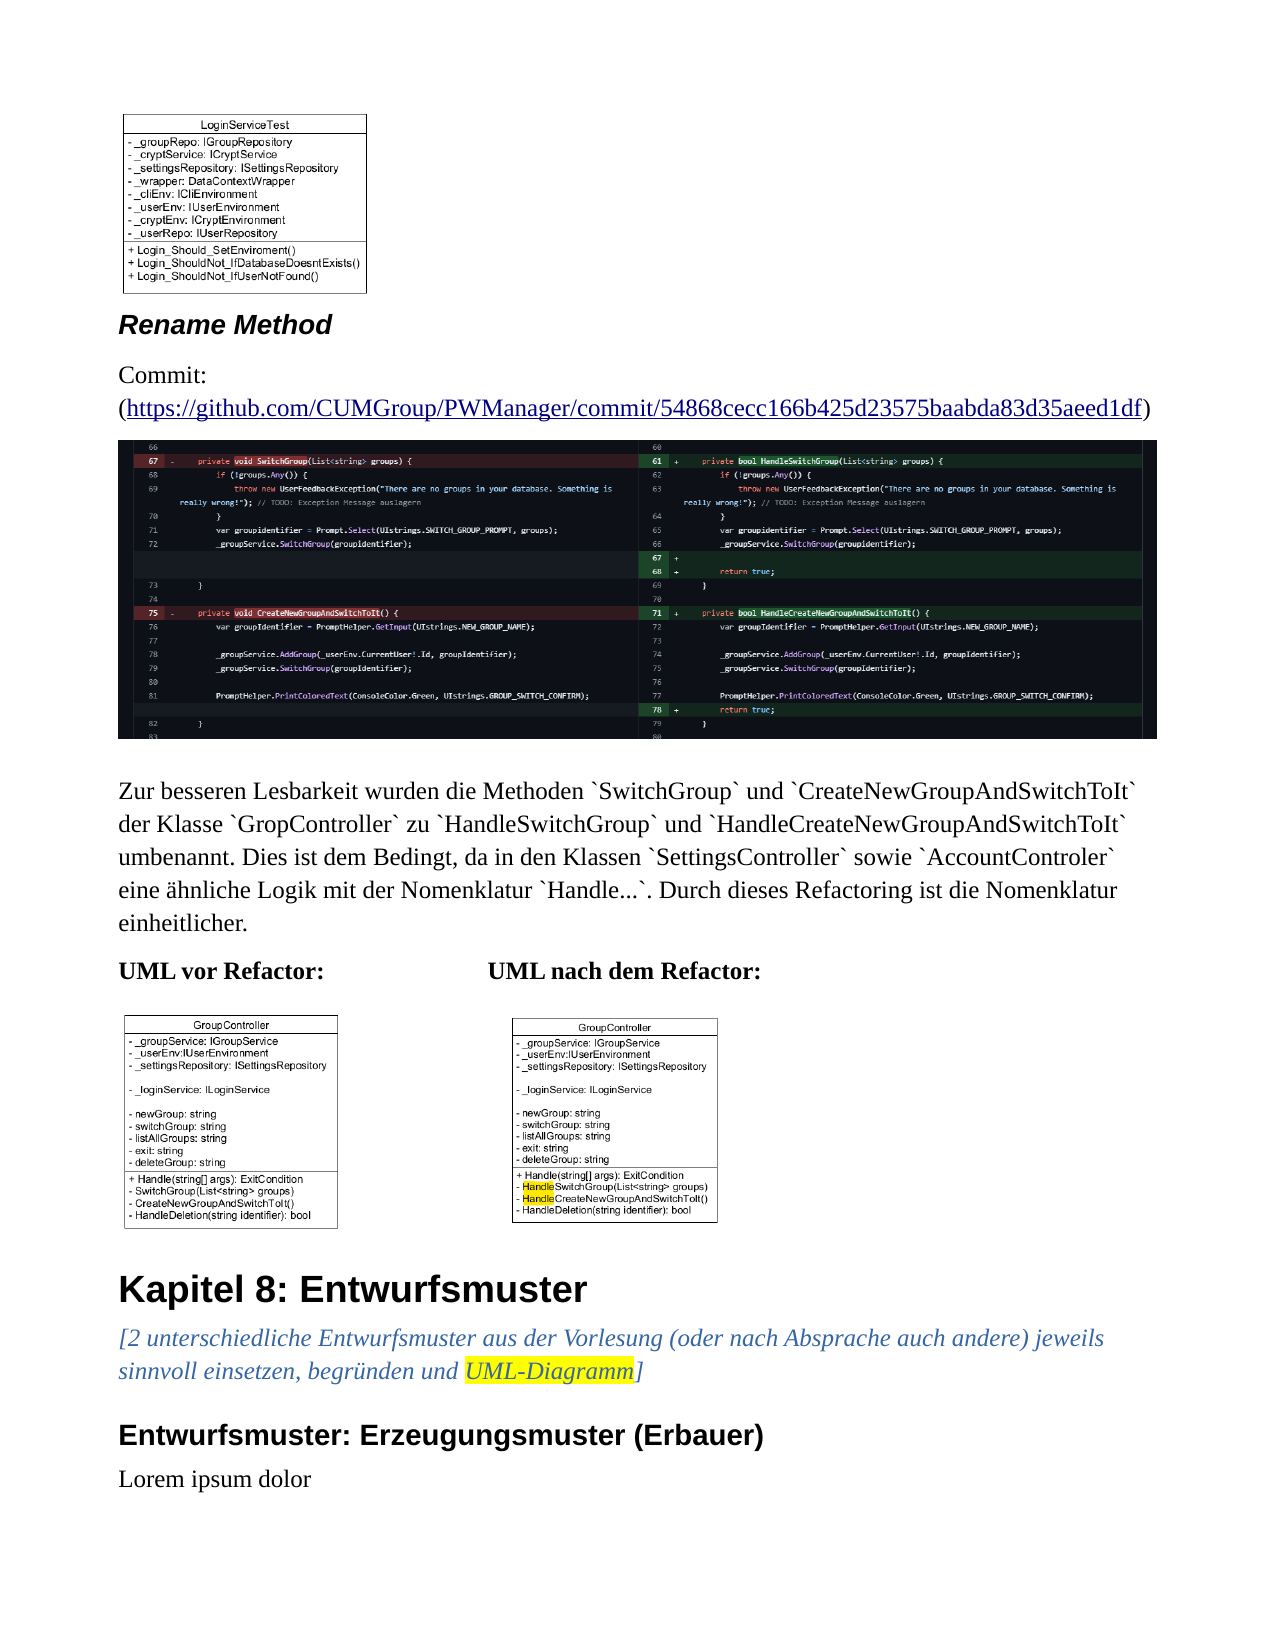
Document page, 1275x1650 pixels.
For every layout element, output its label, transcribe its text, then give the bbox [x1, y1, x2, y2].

picture [506, 1013, 724, 1229]
text Commit: (https://github.com/CUMGroup/PWManager/commit/54868cecc166b425d23575baabda83d35aeed1df) [118, 360, 1157, 421]
picture [118, 1007, 344, 1233]
text UML vor Refactor: UML nach dem Refactor: [118, 956, 1157, 985]
text Lorem ipsum dolor [118, 1464, 1157, 1493]
text Zur besseren Lesbarkeit wurden die Methoden `SwitchGroup` und `CreateNewGroupAndSwitchToIt` der Klasse `GropController` zu `HandleSwitchGroup` und `HandleCreateNewGroupAndSwitchToIt` umbenannt. Dies ist dem Bedingt, da in den Klassen `SettingsController` sowie `AccountControler` eine ähnliche Logik mit der Nomenklatur `Handle...`. Durch dieses Refactoring ist die Nomenklatur einheitlicher. [118, 739, 1157, 937]
subtitle Kapitel 8: Entwurfsmuster [118, 1267, 1157, 1310]
text Rename Method [118, 308, 1157, 340]
picture [118, 440, 1157, 739]
text [2 unterschiedliche Entwurfsmuster aus der Vorlesung (oder nach Absprache auch andere) jeweils sinnvoll einsetzen, begründen und UML-Diagramm] [118, 1323, 1157, 1384]
picture [117, 109, 374, 296]
subtitle Entwurfsmuster: Erzeugungsmuster (Erbauer) [118, 1418, 1157, 1452]
